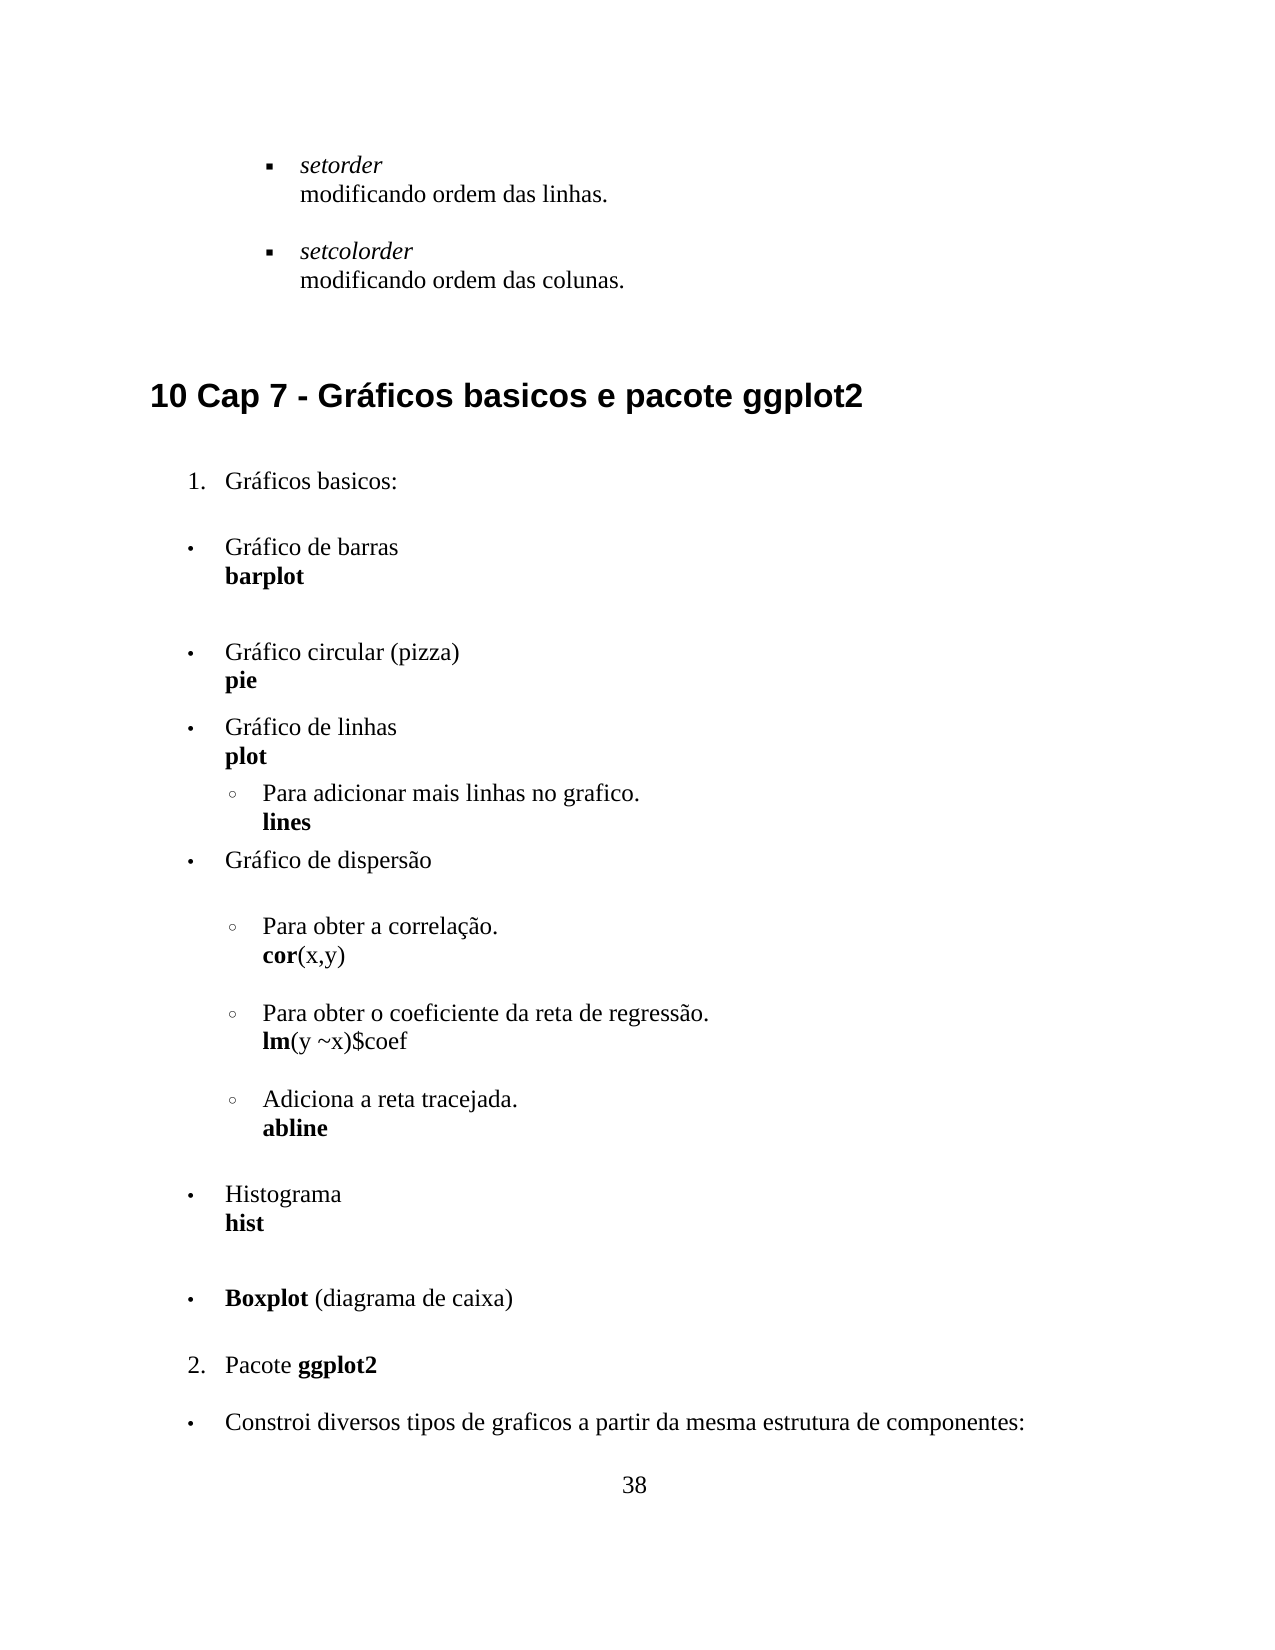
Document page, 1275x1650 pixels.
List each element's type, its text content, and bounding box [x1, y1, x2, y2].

list Boxplot (diagrama de caixa) [187, 1283, 1125, 1341]
list Para obter o coeficiente da reta de regressão. lm(y ~x)$coef [225, 998, 1125, 1084]
list Gráfico de linhas plot [187, 712, 1125, 769]
list setcolorder modificando ordem das colunas. [262, 236, 1125, 322]
list Pacote ggplot2 [187, 1350, 1125, 1407]
list Histograma hist [187, 1179, 1125, 1265]
list Adiciona a reta tracejada. abline [225, 1084, 1125, 1170]
list Para adicionar mais linhas no grafico. lines [225, 778, 1125, 836]
subtitle 10 Cap 7 - Gráficos basicos e pacote ggplot2 [150, 376, 1125, 453]
list Para obter a correlação. cor(x,y) [225, 911, 1125, 998]
list Gráfico de dispersão [187, 845, 1125, 902]
list setorder modificando ordem das linhas. [262, 150, 1125, 236]
list Gráfico de barras barplot [187, 532, 1125, 619]
list Gráficos basicos: [187, 466, 1125, 523]
list Gráfico circular (pizza) pie [187, 637, 1125, 694]
list Constroi diversos tipos de graficos a partir da mesma estrutura de componentes: [187, 1407, 1125, 1436]
